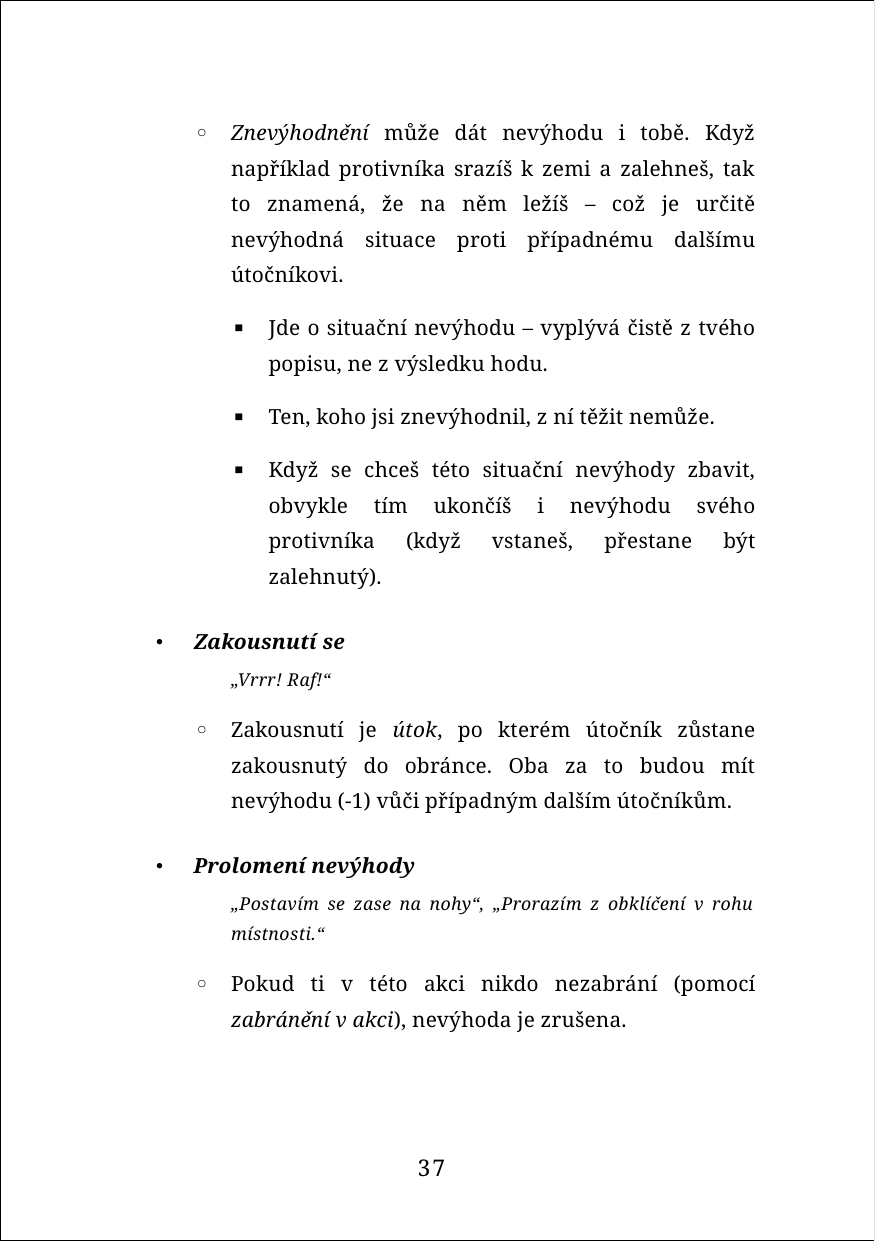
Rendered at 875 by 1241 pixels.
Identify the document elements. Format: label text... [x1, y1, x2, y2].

list Jde o situační nevýhodu – vyplývá čistě z tvého popisu, ne z výsledku hodu. [231, 313, 756, 377]
list Ten, koho jsi znevýhodnil, z ní těžit nemůže. [231, 402, 756, 431]
list Když se chceš této situační nevýhody zbavit, obvykle tím ukončíš i nevýhodu svého protivníka (když vstaneš, přestane být zalehnutý). [231, 456, 756, 591]
subtitle Zakousnutí se [156, 627, 756, 656]
list Znevýhodnění může dát nevýhodu i tobě. Když například protivníka srazíš k zemi a zalehneš, tak to znamená, že na něm ležíš – což je určitě nevýhodná situace proti případnému dalšímu útočníkovi. [193, 118, 756, 289]
list Pokud ti v této akci nikdo nezabrání (pomocí zabránění v akci), nevýhoda je zrušena. [193, 969, 756, 1033]
list „Vrrr! Raf!“ [193, 667, 756, 691]
subtitle Prolomení nevýhody [156, 851, 756, 880]
list „Postavím se zase na nohy“, „Prorazím z obklíčení v rohu místnosti.“ [193, 891, 756, 946]
list Zakousnutí je útok, po kterém útočník zůstane zakousnutý do obránce. Oba za to budou mít nevýhodu (-1) vůči případným dalším útočníkům. [193, 715, 756, 815]
